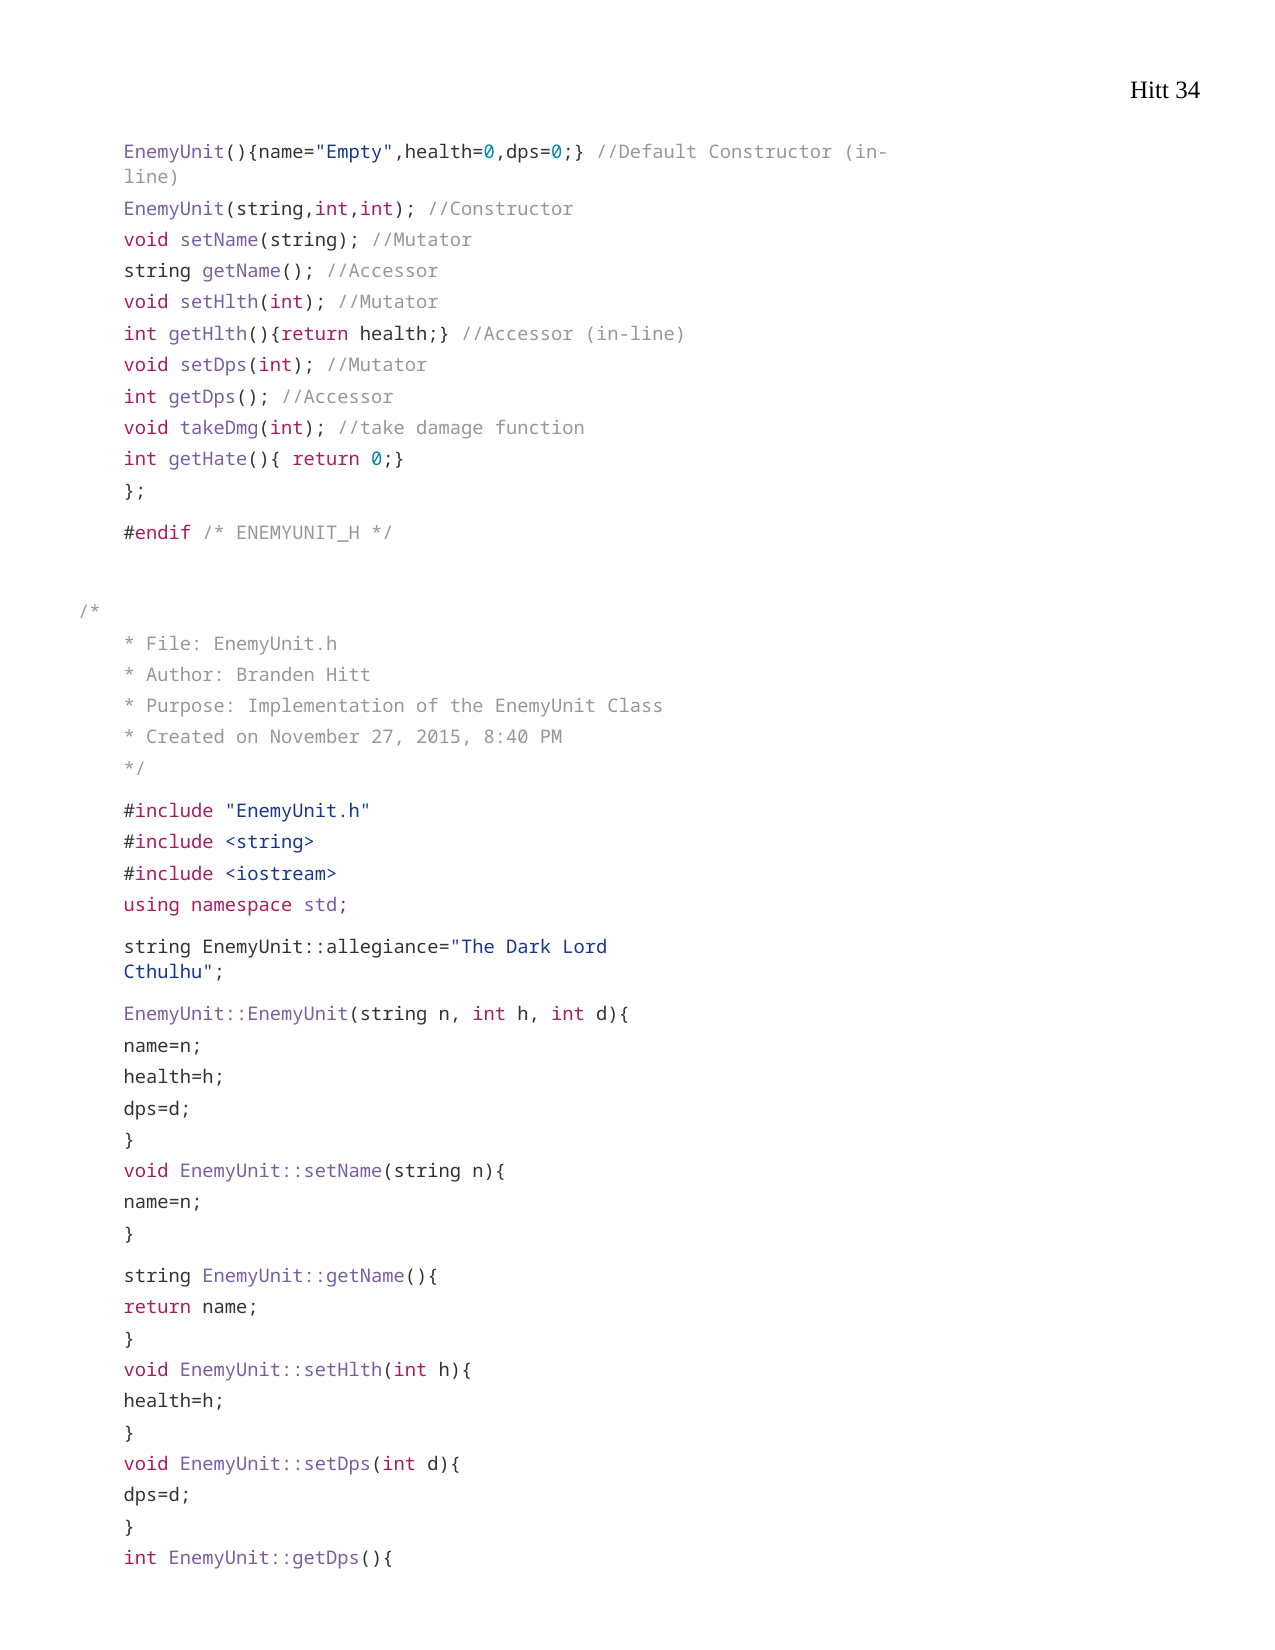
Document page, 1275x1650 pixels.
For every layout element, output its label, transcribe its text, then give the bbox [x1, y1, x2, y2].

table_cell [75, 1291, 120, 1322]
table_cell [75, 1155, 120, 1186]
table_cell [75, 1479, 120, 1510]
table_cell name=n; [120, 1186, 692, 1217]
table_cell using namespace std; [120, 888, 692, 920]
table_cell void setDps(int); //Mutator [120, 349, 902, 380]
table_cell [75, 135, 120, 192]
table_cell * Created on November 27, 2015, 8:40 PM [120, 721, 692, 752]
table_cell [120, 987, 692, 998]
table_cell [75, 987, 120, 998]
table_cell [75, 1385, 120, 1416]
table_cell [75, 920, 120, 930]
table_cell [120, 920, 692, 930]
table_cell [120, 505, 902, 516]
table_cell [75, 627, 120, 658]
table_cell int getHlth(){return health;} //Accessor (in-line) [120, 317, 902, 349]
table_cell [75, 1448, 120, 1479]
table_cell [75, 1353, 120, 1385]
table_cell [75, 1259, 120, 1291]
table_cell string EnemyUnit::getName(){ [120, 1259, 692, 1291]
table_cell [75, 658, 120, 689]
table_cell * File: EnemyUnit.h [120, 627, 692, 658]
table_cell void setHlth(int); //Mutator [120, 286, 902, 317]
table_cell [75, 690, 120, 721]
table_cell health=h; [120, 1061, 692, 1092]
table_cell [75, 1186, 120, 1217]
table_cell void takeDmg(int); //take damage function [120, 411, 902, 443]
table_cell [75, 1510, 120, 1541]
table_cell } [120, 1123, 692, 1154]
table_cell [75, 784, 120, 794]
table_cell dps=d; [120, 1479, 692, 1510]
table_cell [75, 286, 120, 317]
table_cell [75, 721, 120, 752]
table_cell EnemyUnit::EnemyUnit(string n, int h, int d){ [120, 998, 692, 1029]
table_cell [75, 223, 120, 254]
table_cell } [120, 1217, 692, 1249]
table_cell [75, 1029, 120, 1061]
table_cell void EnemyUnit::setName(string n){ [120, 1155, 692, 1186]
table_cell [75, 1061, 120, 1092]
table_header /* [75, 596, 120, 627]
table_cell #include "EnemyUnit.h" [120, 794, 692, 826]
table_cell [75, 1217, 120, 1249]
table_cell [75, 505, 120, 516]
table_cell * Purpose: Implementation of the EnemyUnit Class [120, 690, 692, 721]
table_cell int EnemyUnit::getDps(){ [120, 1541, 692, 1573]
table_cell EnemyUnit(string,int,int); //Constructor [120, 192, 902, 223]
table_cell [120, 1249, 692, 1259]
table_cell #include <string> [120, 826, 692, 857]
table_cell void EnemyUnit::setHlth(int h){ [120, 1353, 692, 1385]
table_cell [120, 784, 692, 794]
table_cell [75, 1249, 120, 1259]
table_cell [75, 443, 120, 474]
table_cell health=h; [120, 1385, 692, 1416]
table_cell [75, 857, 120, 888]
table_cell * Author: Branden Hitt [120, 658, 692, 689]
table_cell [75, 998, 120, 1029]
table_cell } [120, 1416, 692, 1447]
table_cell [75, 930, 120, 987]
table_cell dps=d; [120, 1092, 692, 1123]
table_cell [75, 888, 120, 920]
table_cell [75, 794, 120, 826]
table_cell }; [120, 474, 902, 505]
table_cell string getName(); //Accessor [120, 255, 902, 286]
table_cell [75, 826, 120, 857]
table_cell [75, 380, 120, 411]
table_cell } [120, 1322, 692, 1353]
table_cell int getDps(); //Accessor [120, 380, 902, 411]
table_cell [75, 516, 120, 547]
table_cell EnemyUnit(){name="Empty",health=0,dps=0;} //Default Constructor (in-line) [120, 135, 902, 192]
table_cell [75, 1092, 120, 1123]
table_cell [75, 1541, 120, 1573]
table_cell [75, 1123, 120, 1154]
table_cell #endif /* ENEMYUNIT_H */ [120, 516, 902, 547]
table_cell void EnemyUnit::setDps(int d){ [120, 1448, 692, 1479]
table_cell [75, 1322, 120, 1353]
table_cell [75, 317, 120, 349]
table_cell */ [120, 752, 692, 784]
table_cell int getHate(){ return 0;} [120, 443, 902, 474]
table_cell return name; [120, 1291, 692, 1322]
table_cell } [120, 1510, 692, 1541]
table_header [120, 596, 692, 627]
table_cell [75, 474, 120, 505]
table_cell [75, 1416, 120, 1447]
table_cell [75, 752, 120, 784]
table_cell name=n; [120, 1029, 692, 1061]
table_cell [75, 349, 120, 380]
table_cell [75, 192, 120, 223]
table_cell string EnemyUnit::allegiance="The Dark Lord Cthulhu"; [120, 930, 692, 987]
table_cell void setName(string); //Mutator [120, 223, 902, 254]
table_cell [75, 255, 120, 286]
table_cell #include <iostream> [120, 857, 692, 888]
table_cell [75, 411, 120, 443]
